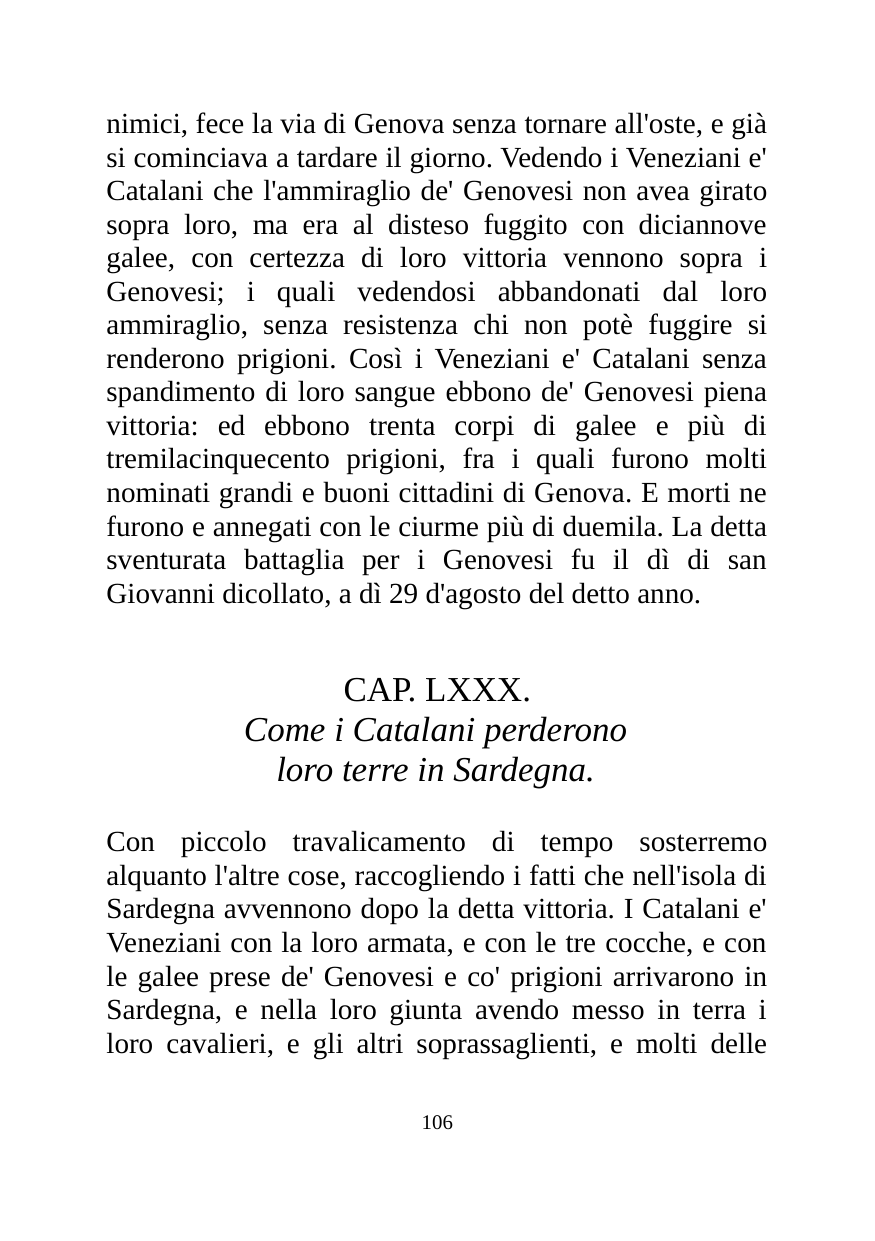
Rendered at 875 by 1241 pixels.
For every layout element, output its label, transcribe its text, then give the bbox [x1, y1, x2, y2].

text Con piccolo travalicamento di tempo sosterremo alquanto l'altre cose, raccogliendo i fatti che nell'isola di Sardegna avvennono dopo la detta vittoria. I Catalani e' Veneziani con la loro armata, e con le tre cocche, e con le galee prese de' Genovesi e co' prigioni arrivarono in Sardegna, e nella loro giunta avendo messo in terra i loro cavalieri, e gli altri soprassaglienti, e molti delle [106, 824, 768, 1059]
text nimici, fece la via di Genova senza tornare all'oste, e già si cominciava a tardare il giorno. Vedendo i Veneziani e' Catalani che l'ammiraglio de' Genovesi non avea girato sopra loro, ma era al disteso fuggito con diciannove galee, con certezza di loro vittoria vennono sopra i Genovesi; i quali vedendosi abbandonati dal loro ammiraglio, senza resistenza chi non potè fuggire si renderono prigioni. Così i Veneziani e' Catalani senza spandimento di loro sangue ebbono de' Genovesi piena vittoria: ed ebbono trenta corpi di galee e più di tremilacinquecento prigioni, fra i quali furono molti nominati grandi e buoni cittadini di Genova. E morti ne furono e annegati con le ciurme più di duemila. La detta sventurata battaglia per i Genovesi fu il dì di san Giovanni dicollato, a dì 29 d'agosto del detto anno. [106, 106, 768, 609]
subtitle CAP. LXXX. Come i Catalani perderono loro terre in Sardegna. [106, 668, 768, 789]
